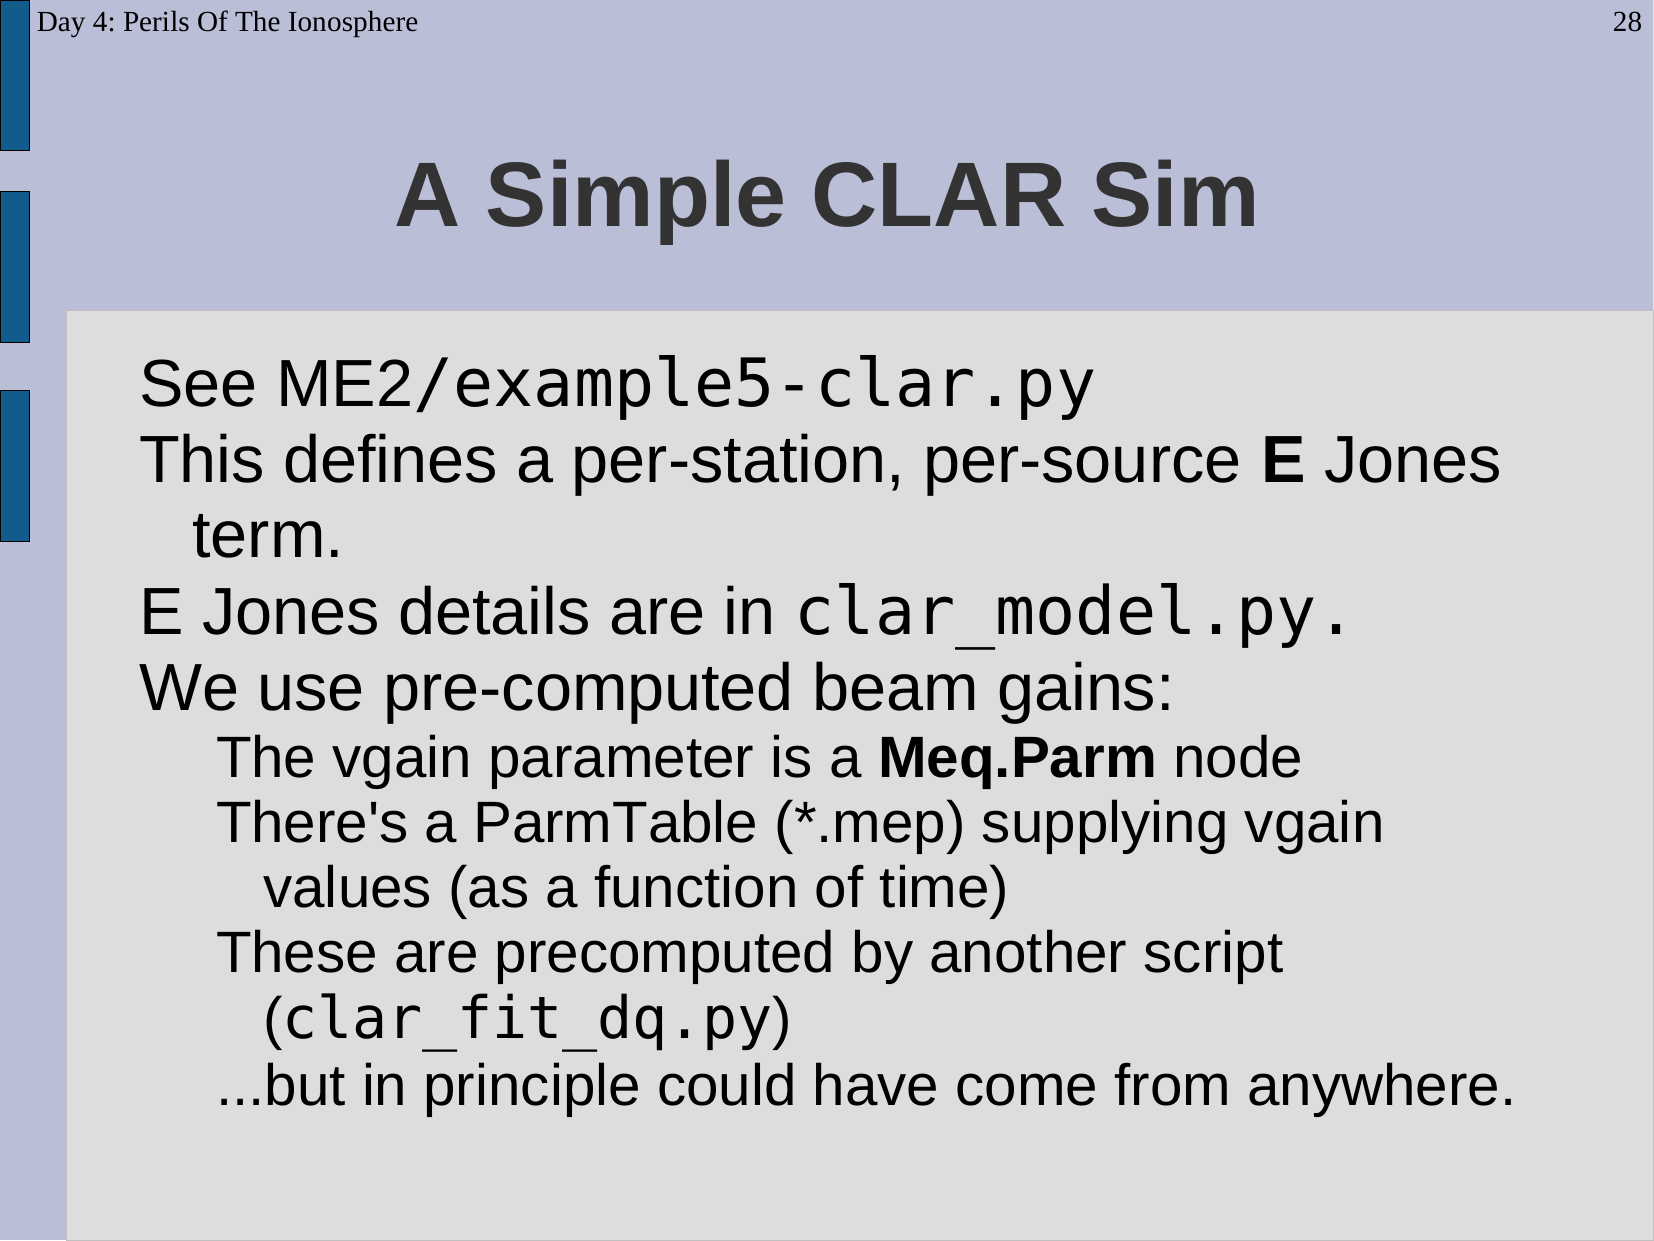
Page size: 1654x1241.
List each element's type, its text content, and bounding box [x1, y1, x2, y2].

title A Simple CLAR Sim [121, 91, 1534, 299]
list See ME2/example5-clar.py This defines a per-station, per-source E Jones term. E Jones details are in clar_model.py. We use pre-computed beam gains: The vgain parameter is a Meq.Parm node There's a ParmTable (*.mep) supplying vgain values (as a function of time) These are precomputed by another script (clar_fit_dq.py) ...but in principle could have come from anywhere. [121, 344, 1534, 1208]
list [123, 787, 1536, 1241]
